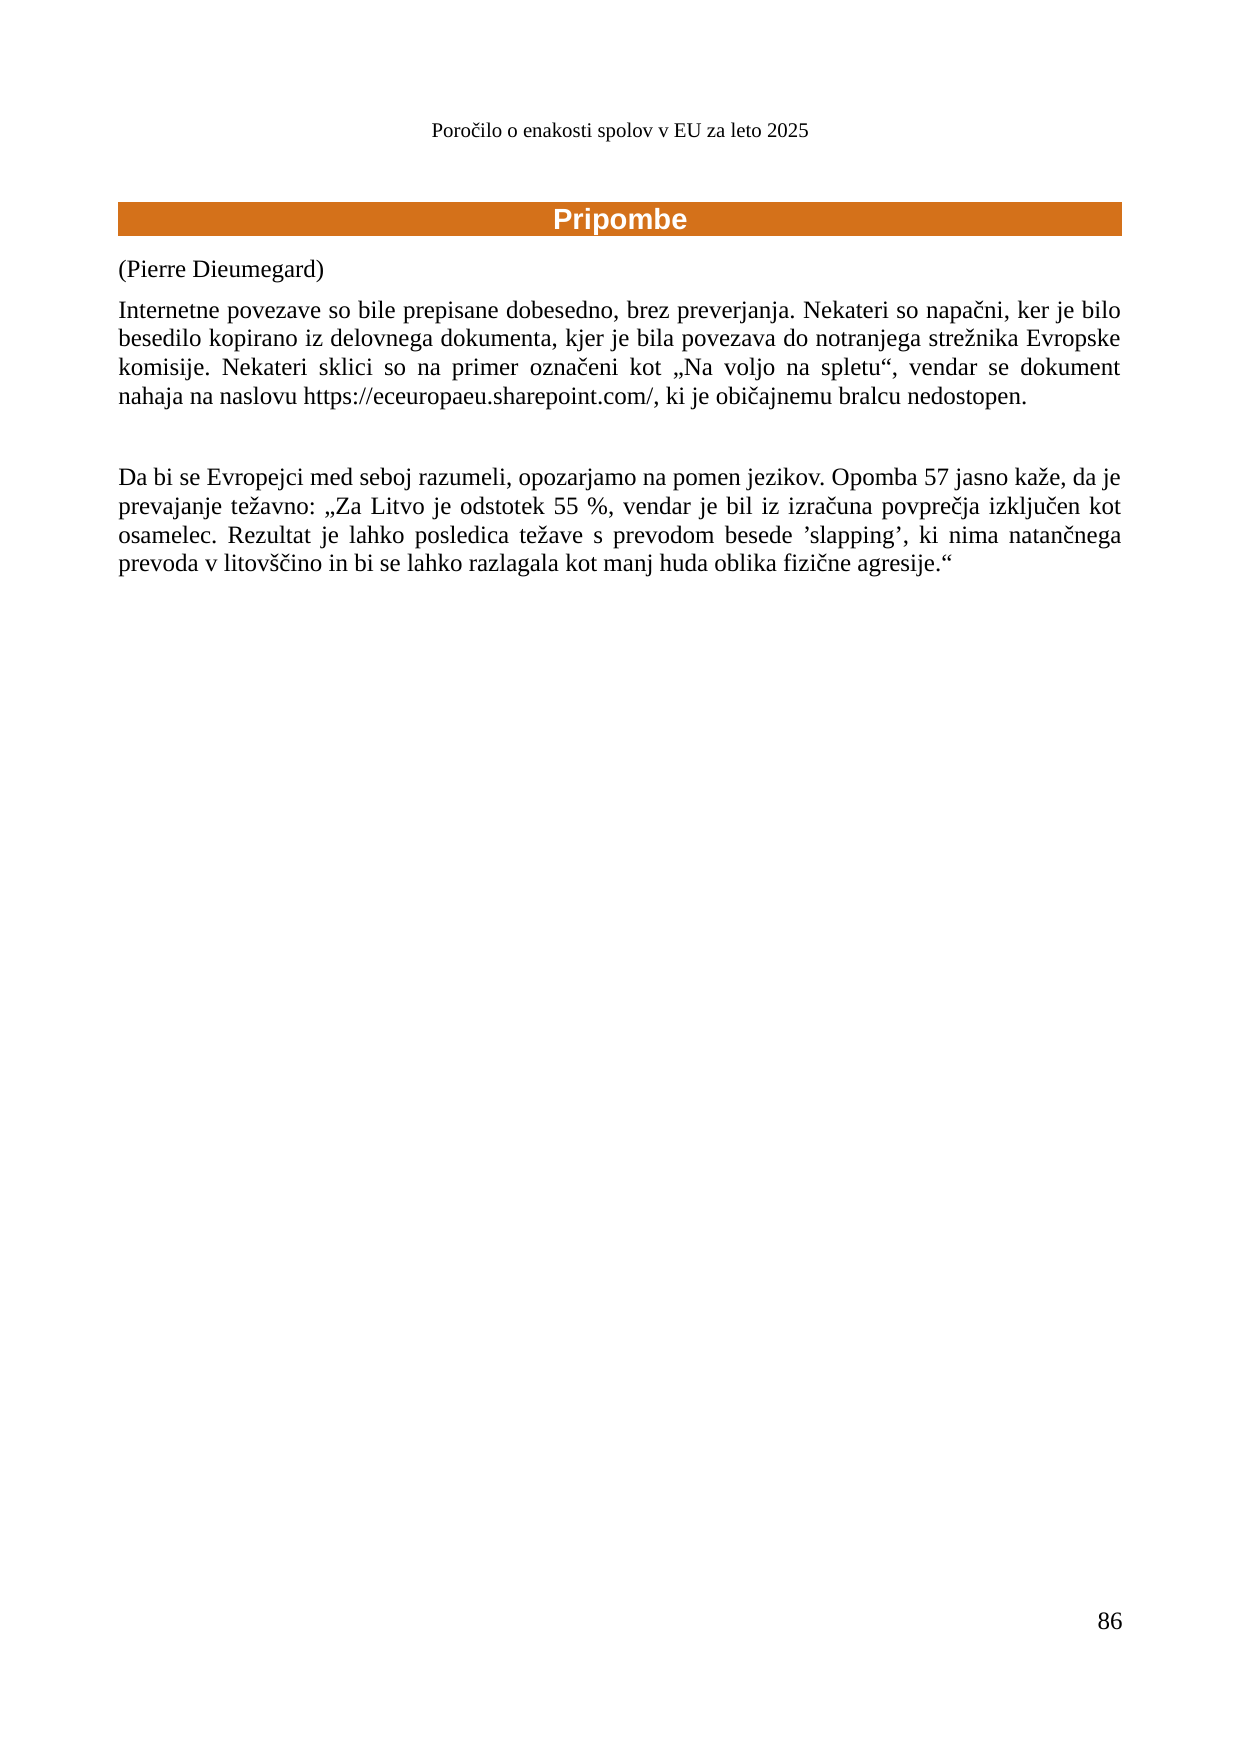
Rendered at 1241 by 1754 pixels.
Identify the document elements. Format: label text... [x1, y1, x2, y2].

text Da bi se Evropejci med seboj razumeli, opozarjamo na pomen jezikov. Opomba 57 jasno kaže, da je prevajanje težavno: „Za Litvo je odstotek 55 %, vendar je bil iz izračuna povprečja izključen kot osamelec. Rezultat je lahko posledica težave s prevodom besede ’slapping’, ki nima natančnega prevoda v litovščino in bi se lahko razlagala kot manj huda oblika fizične agresije.“ [118, 462, 1122, 577]
text (Pierre Dieumegard) [118, 254, 1122, 283]
subtitle Pripombe [118, 202, 1122, 236]
text Internetne povezave so bile prepisane dobesedno, brez preverjanja. Nekateri so napačni, ker je bilo besedilo kopirano iz delovnega dokumenta, kjer je bila povezava do notranjega strežnika Evropske komisije. Nekateri sklici so na primer označeni kot „Na voljo na spletu“, vendar se dokument nahaja na naslovu https://eceuropaeu.sharepoint.com/, ki je običajnemu bralcu nedostopen. [118, 295, 1122, 410]
